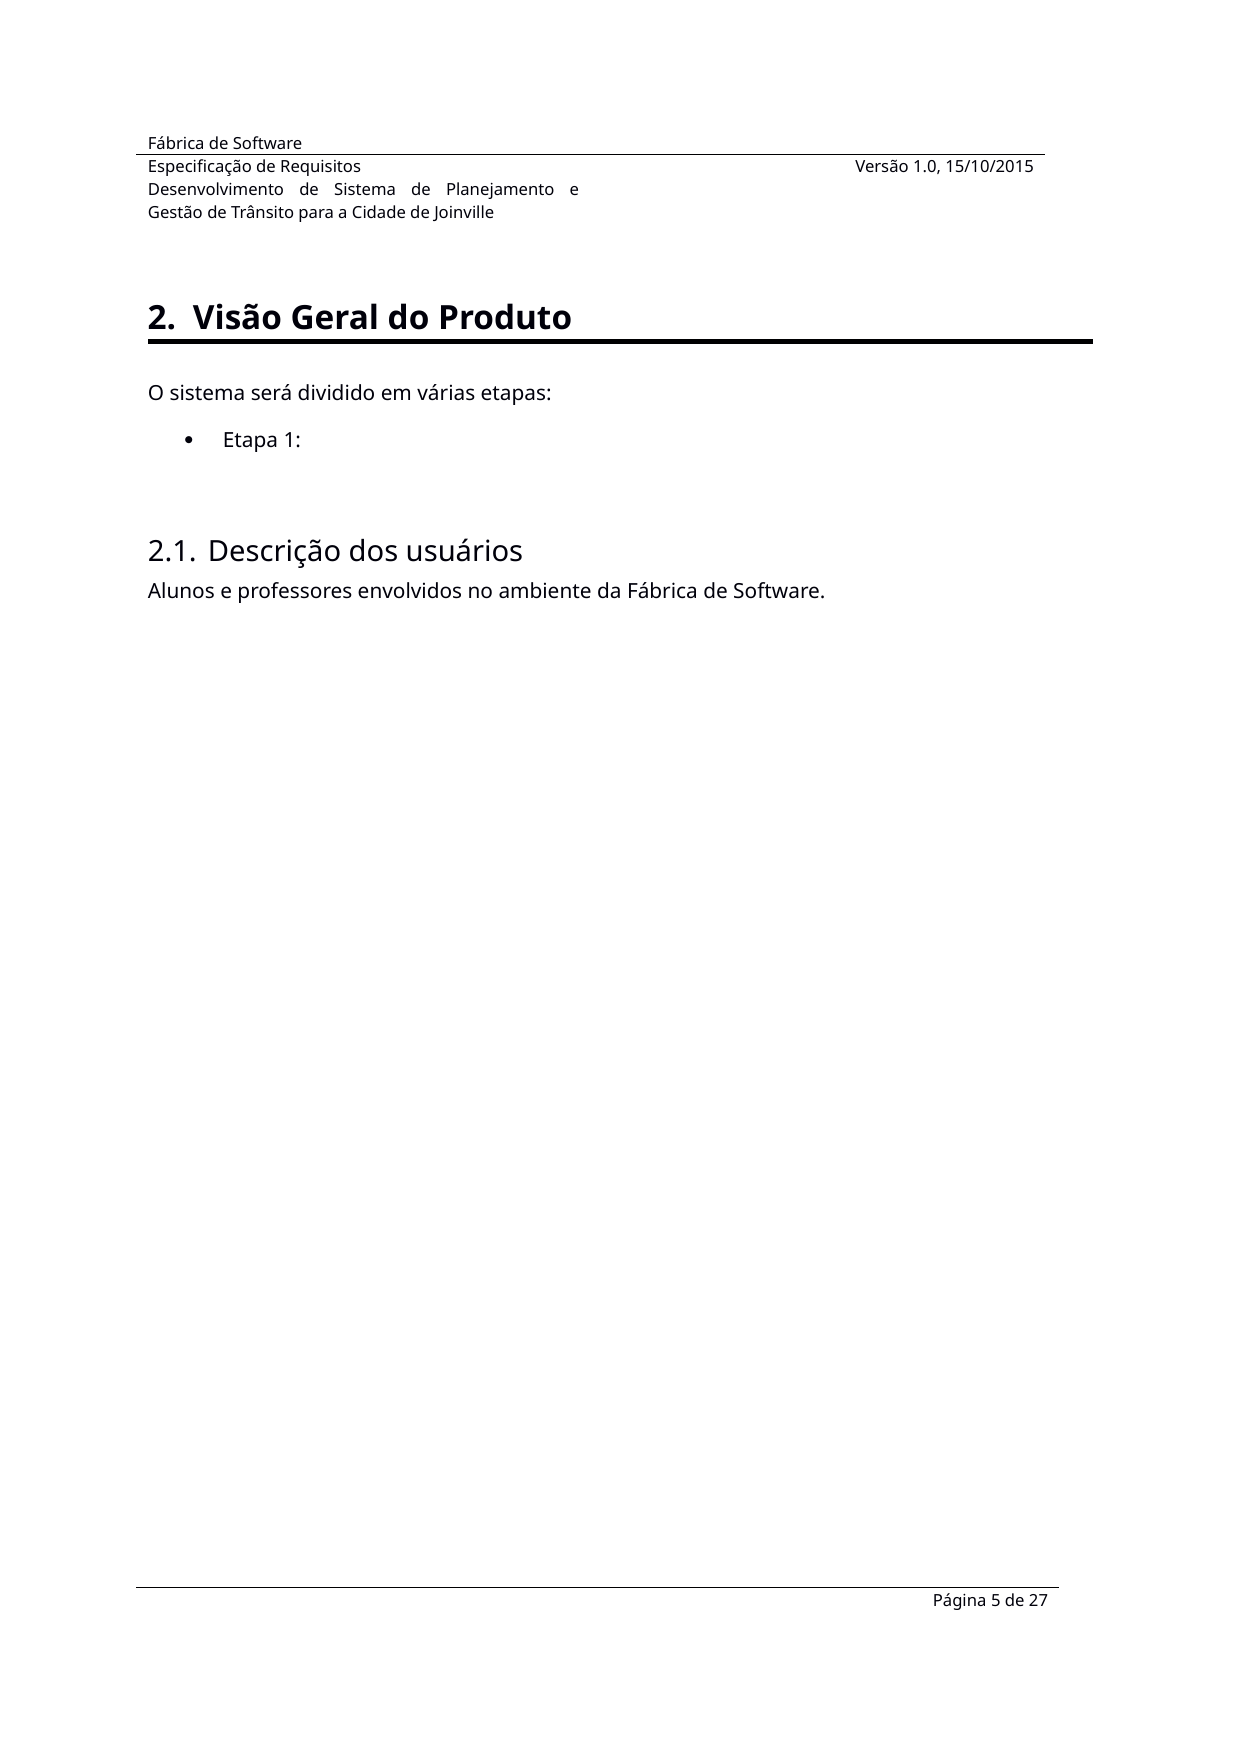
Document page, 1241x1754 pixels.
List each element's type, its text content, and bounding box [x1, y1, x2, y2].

subtitle Descrição dos usuários [148, 531, 1093, 570]
text Alunos e professores envolvidos no ambiente da Fábrica de Software. [148, 577, 1093, 605]
subtitle Visão Geral do Produto [147, 294, 1093, 344]
list Etapa 1: [185, 425, 1093, 453]
text O sistema será dividido em várias etapas: [148, 378, 1093, 407]
